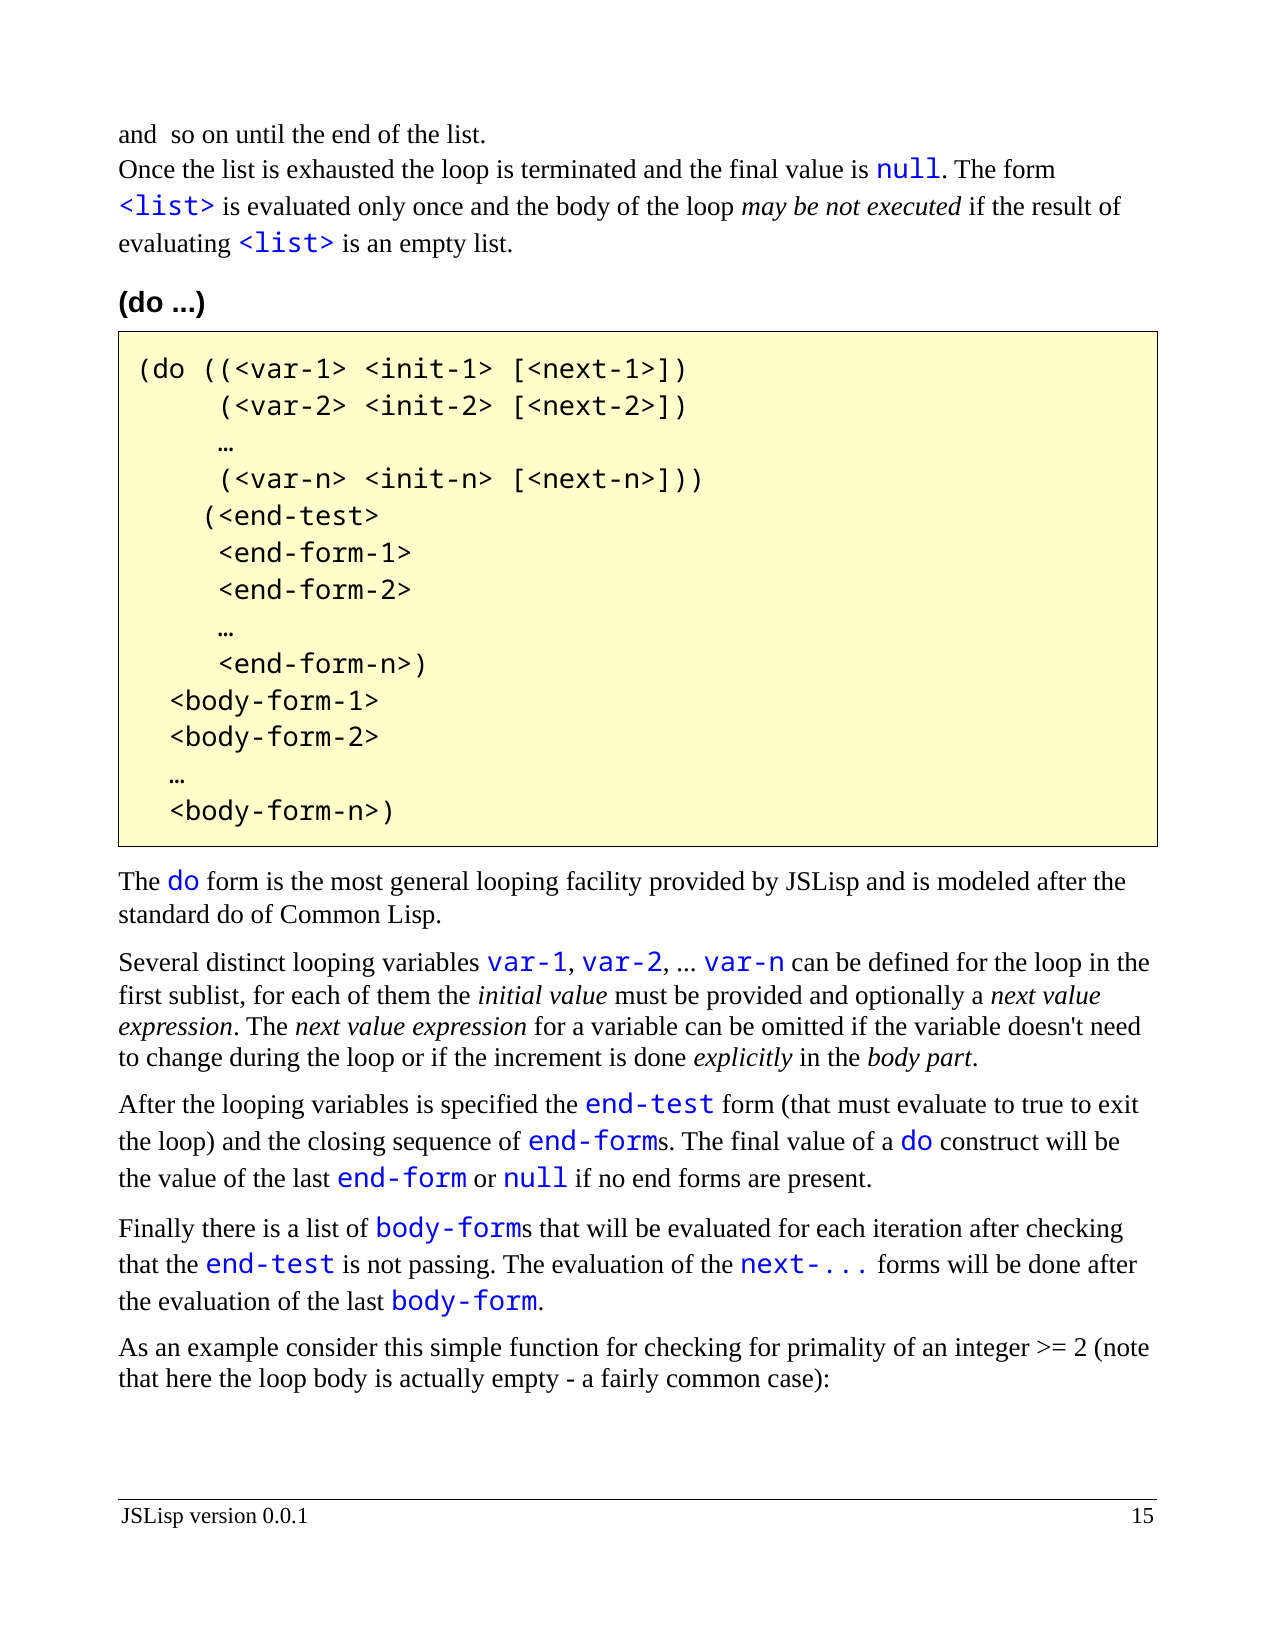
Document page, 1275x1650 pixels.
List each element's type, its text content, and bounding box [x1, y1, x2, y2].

text Finally there is a list of body-forms that will be evaluated for each iteration after checking that the end-test is not passing. The evaluation of the next-... forms will be done after the evaluation of the last body-form. [118, 1208, 1157, 1319]
text The do form is the most general looping facility provided by JSLisp and is modeled after the standard do of Common Lisp. [118, 862, 1157, 929]
text and so on until the end of the list. [118, 118, 1157, 149]
text Once the list is exhausted the loop is terminated and the final value is null. The form <list> is evaluated only once and the body of the loop may be not executed if the result of evaluating <list> is an empty list. [118, 149, 1157, 260]
text Several distinct looping variables var-1, var-2, ... var-n can be defined for the loop in the first sublist, for each of them the initial value must be provided and optionally a next value expression. The next value expression for a variable can be omitted if the variable doesn't need to change during the loop or if the increment is done explicitly in the body part. [118, 942, 1157, 1072]
subtitle (do ...) [118, 285, 1157, 318]
text (do ((<var-1> <init-1> [<next-1>]) (<var-2> <init-2> [<next-2>]) … (<var-n> <init-n> [<next-n>])) (<end-test> <end-form-1> <end-form-2> … <end-form-n>) <body-form-1> <body-form-2> … <body-form-n>) [119, 332, 1157, 846]
text After the looping variables is specified the end-test form (that must evaluate to true to exit the loop) and the closing sequence of end-forms. The final value of a do construct will be the value of the last end-form or null if no end forms are present. [118, 1085, 1157, 1196]
text As an example consider this simple function for checking for primality of an integer >= 2 (note that here the loop body is actually empty - a fairly common case): [118, 1331, 1157, 1393]
